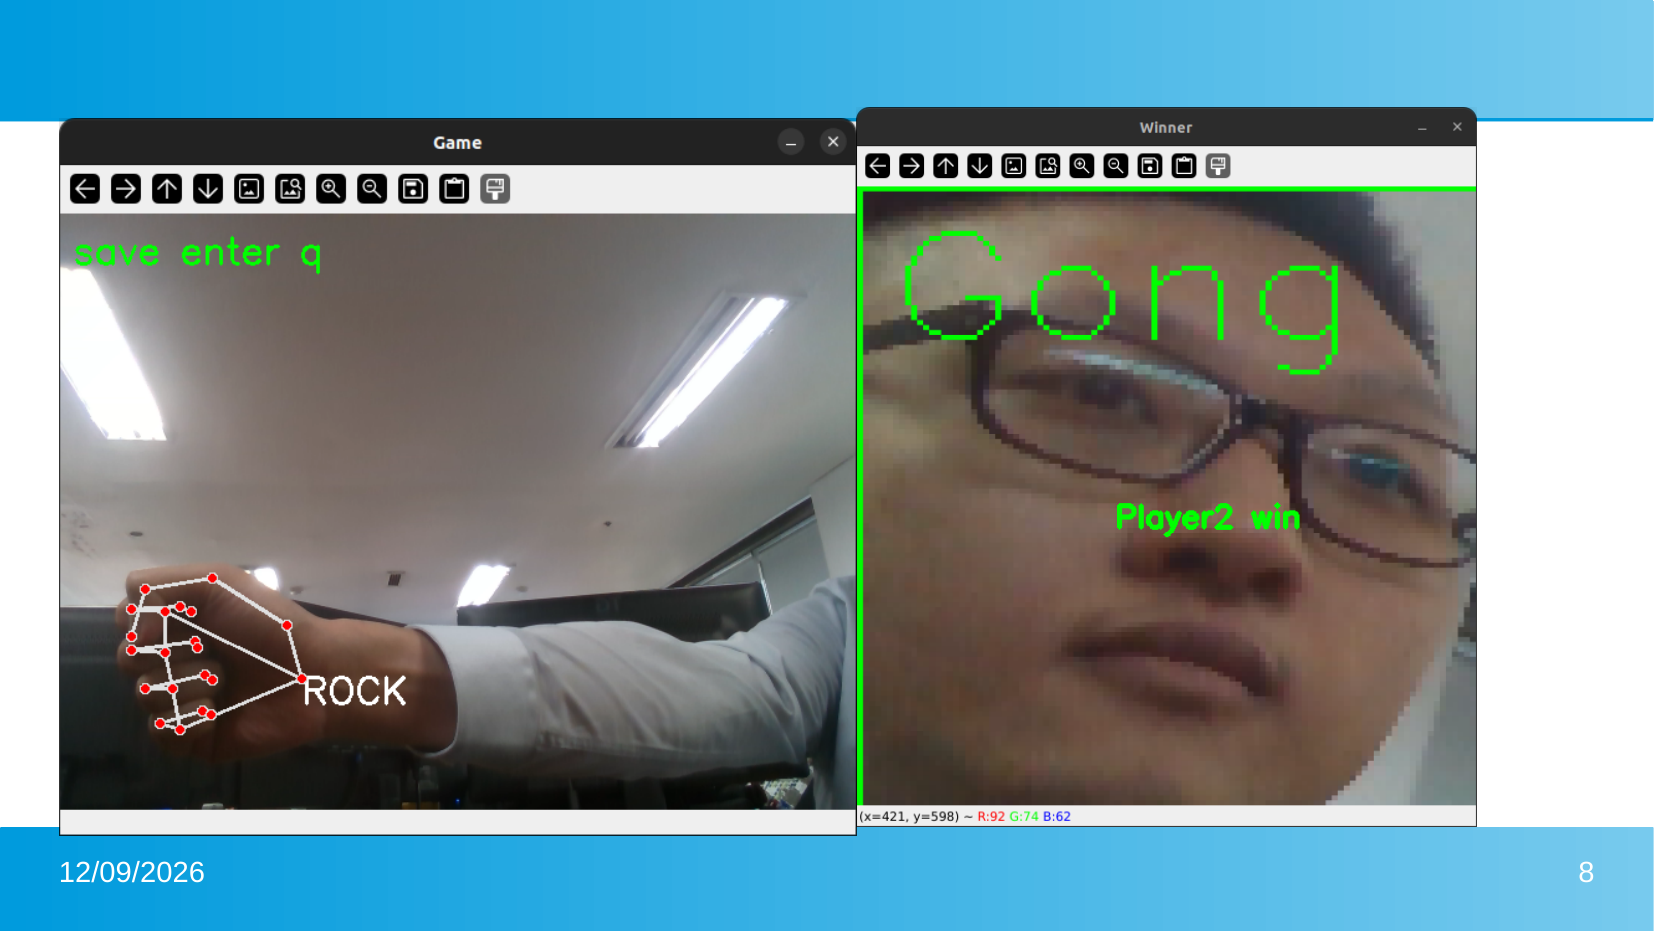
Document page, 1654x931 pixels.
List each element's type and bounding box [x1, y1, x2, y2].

picture [59, 107, 1477, 836]
